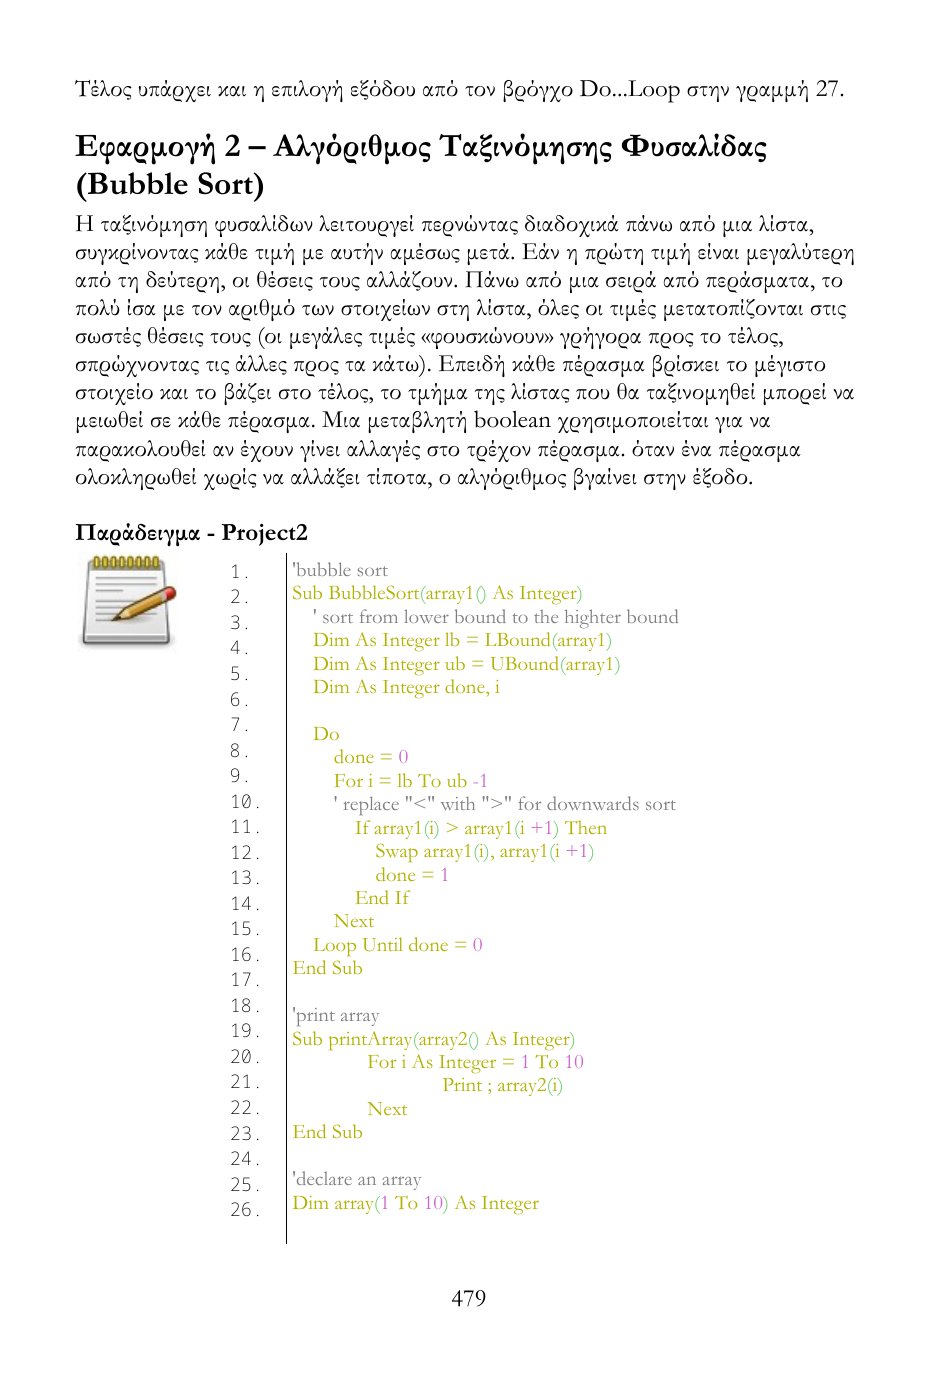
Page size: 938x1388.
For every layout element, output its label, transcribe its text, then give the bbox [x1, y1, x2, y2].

table_header 'bubble sort Sub BubbleSort(array1() As Integer) ' sort from lower bound to the highter bound Dim As Integer lb = LBound(array1) Dim As Integer ub = UBound(array1) Dim As Integer done, i Do done = 0 For i = lb To ub -1 ' replace "<" with ">" for downwards sort If array1(i) > array1(i +1) Then Swap array1(i), array1(i +1) done = 1 End If Next Loop Until done = 0 End Sub 'print array Sub printArray(array2() As Integer) For i As Integer = 1 To 10 Print ; array2(i) Next End Sub 'declare an array Dim array(1 To 10) As Integer [287, 553, 857, 1244]
text Τέλος υπάρχει και η επιλογή εξόδου από τον βρόγχο Do...Loop στην γραμμή 27. [75, 75, 862, 103]
table_header [75, 547, 180, 1249]
subtitle Εφαρμογή 2 – Αλγόριθμος Ταξινόμησης Φυσαλίδας (Bubble Sort) [75, 128, 862, 203]
table_header [186, 553, 286, 1244]
text Η ταξινόμηση φυσαλίδων λειτουργεί περνώντας διαδοχικά πάνω από μια λίστα, συγκρίνοντας κάθε τιμή με αυτήν αμέσως μετά. Εάν η πρώτη τιμή είναι μεγαλύτερη από τη δεύτερη, οι θέσεις τους αλλάζουν. Πάνω από μια σειρά από περάσματα, το πολύ ίσα με τον αριθμό των στοιχείων στη λίστα, όλες οι τιμές μετατοπίζονται στις σωστές θέσεις τους (οι μεγάλες τιμές «φουσκώνουν» γρήγορα προς το τέλος, σπρώχνοντας τις άλλες προς τα κάτω). Επειδή κάθε πέρασμα βρίσκει το μέγιστο στοιχείο και το βάζει στο τέλος, το τμήμα της λίστας που θα ταξινομηθεί μπορεί να μειωθεί σε κάθε πέρασμα. Μια μεταβλητή boolean χρησιμοποιείται για να παρακολουθεί αν έχουν γίνει αλλαγές στο τρέχον πέρασμα. όταν ένα πέρασμα ολοκληρωθεί χωρίς να αλλάξει τίποτα, ο αλγόριθμος βγαίνει στην έξοδο. [75, 209, 862, 491]
picture [77, 552, 178, 653]
table_header [180, 547, 863, 1249]
text Παράδειγμα - Project2 [75, 519, 862, 547]
